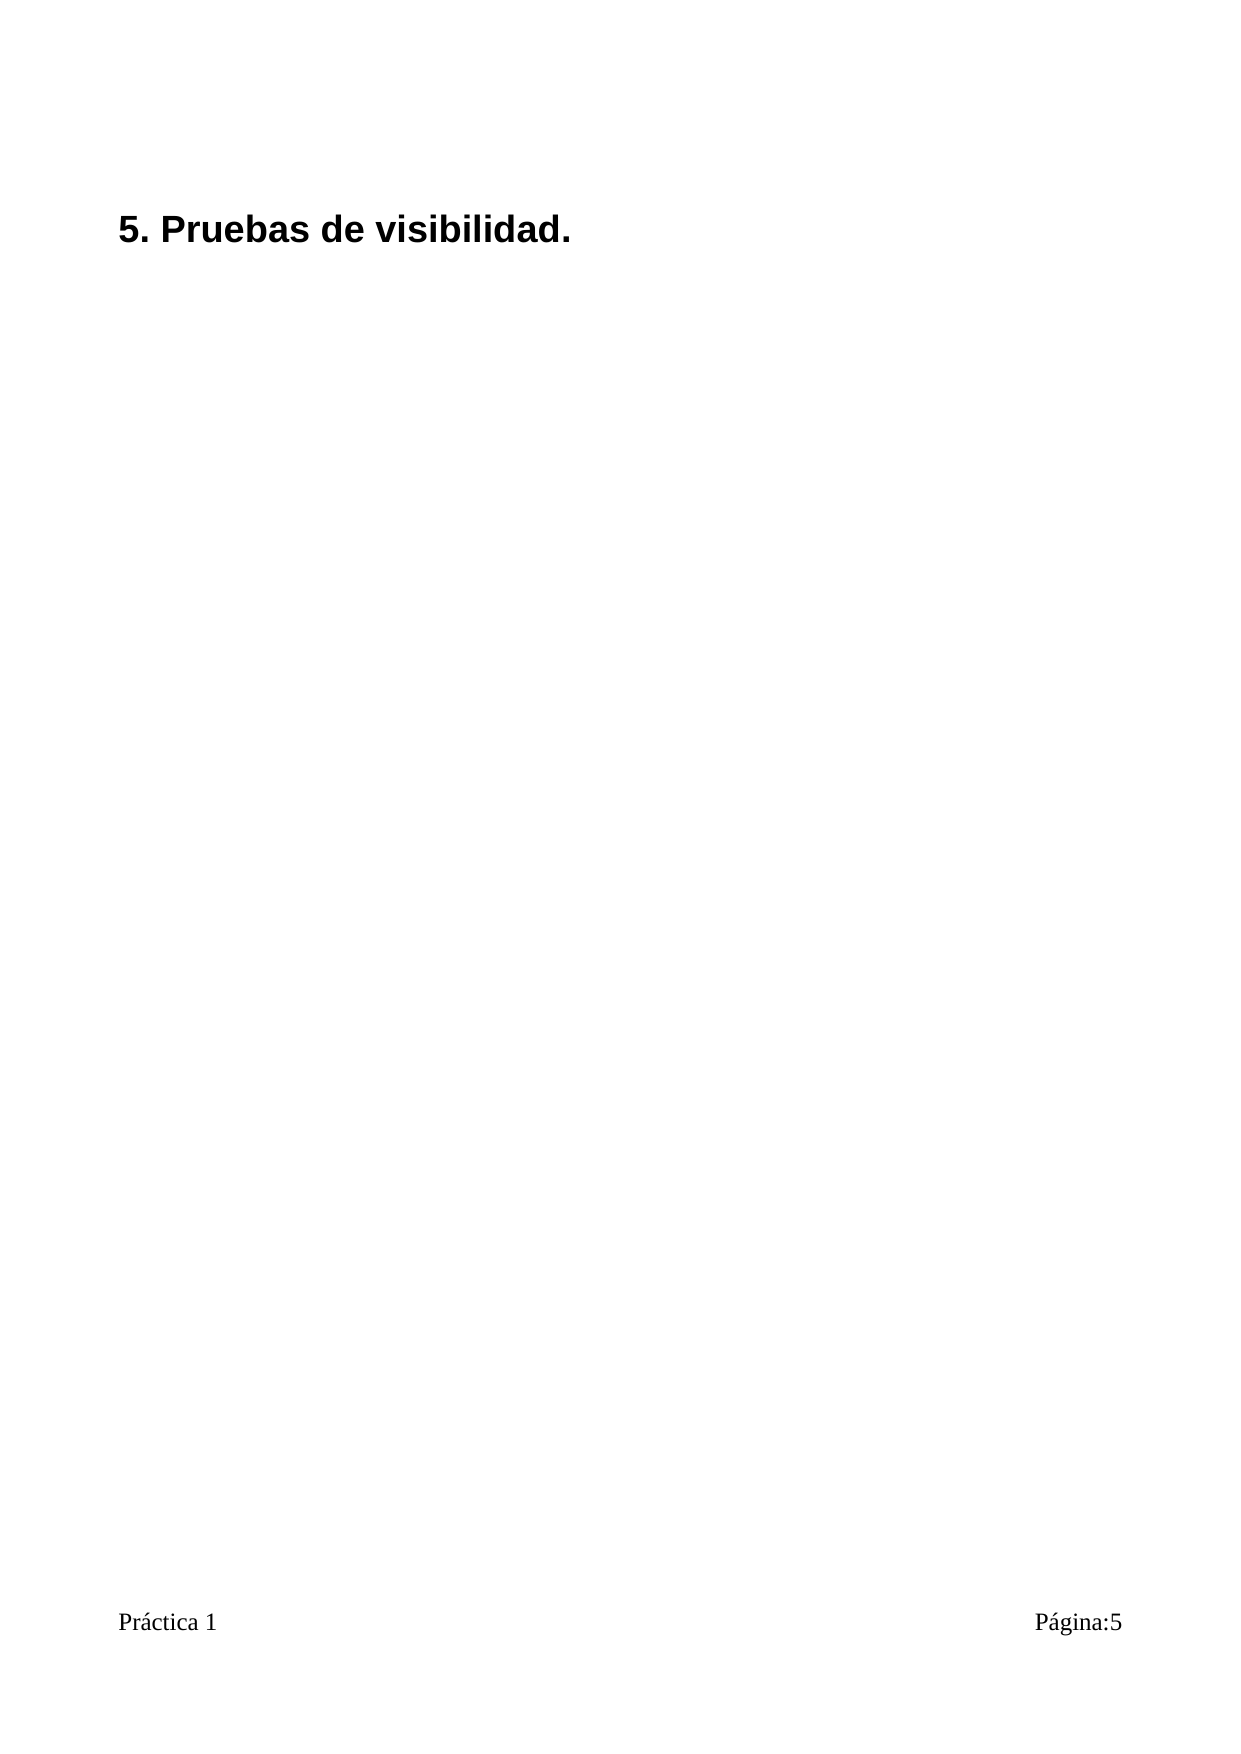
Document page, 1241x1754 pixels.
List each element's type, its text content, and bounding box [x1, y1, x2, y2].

subtitle 5. Pruebas de visibilidad. [118, 207, 1122, 251]
